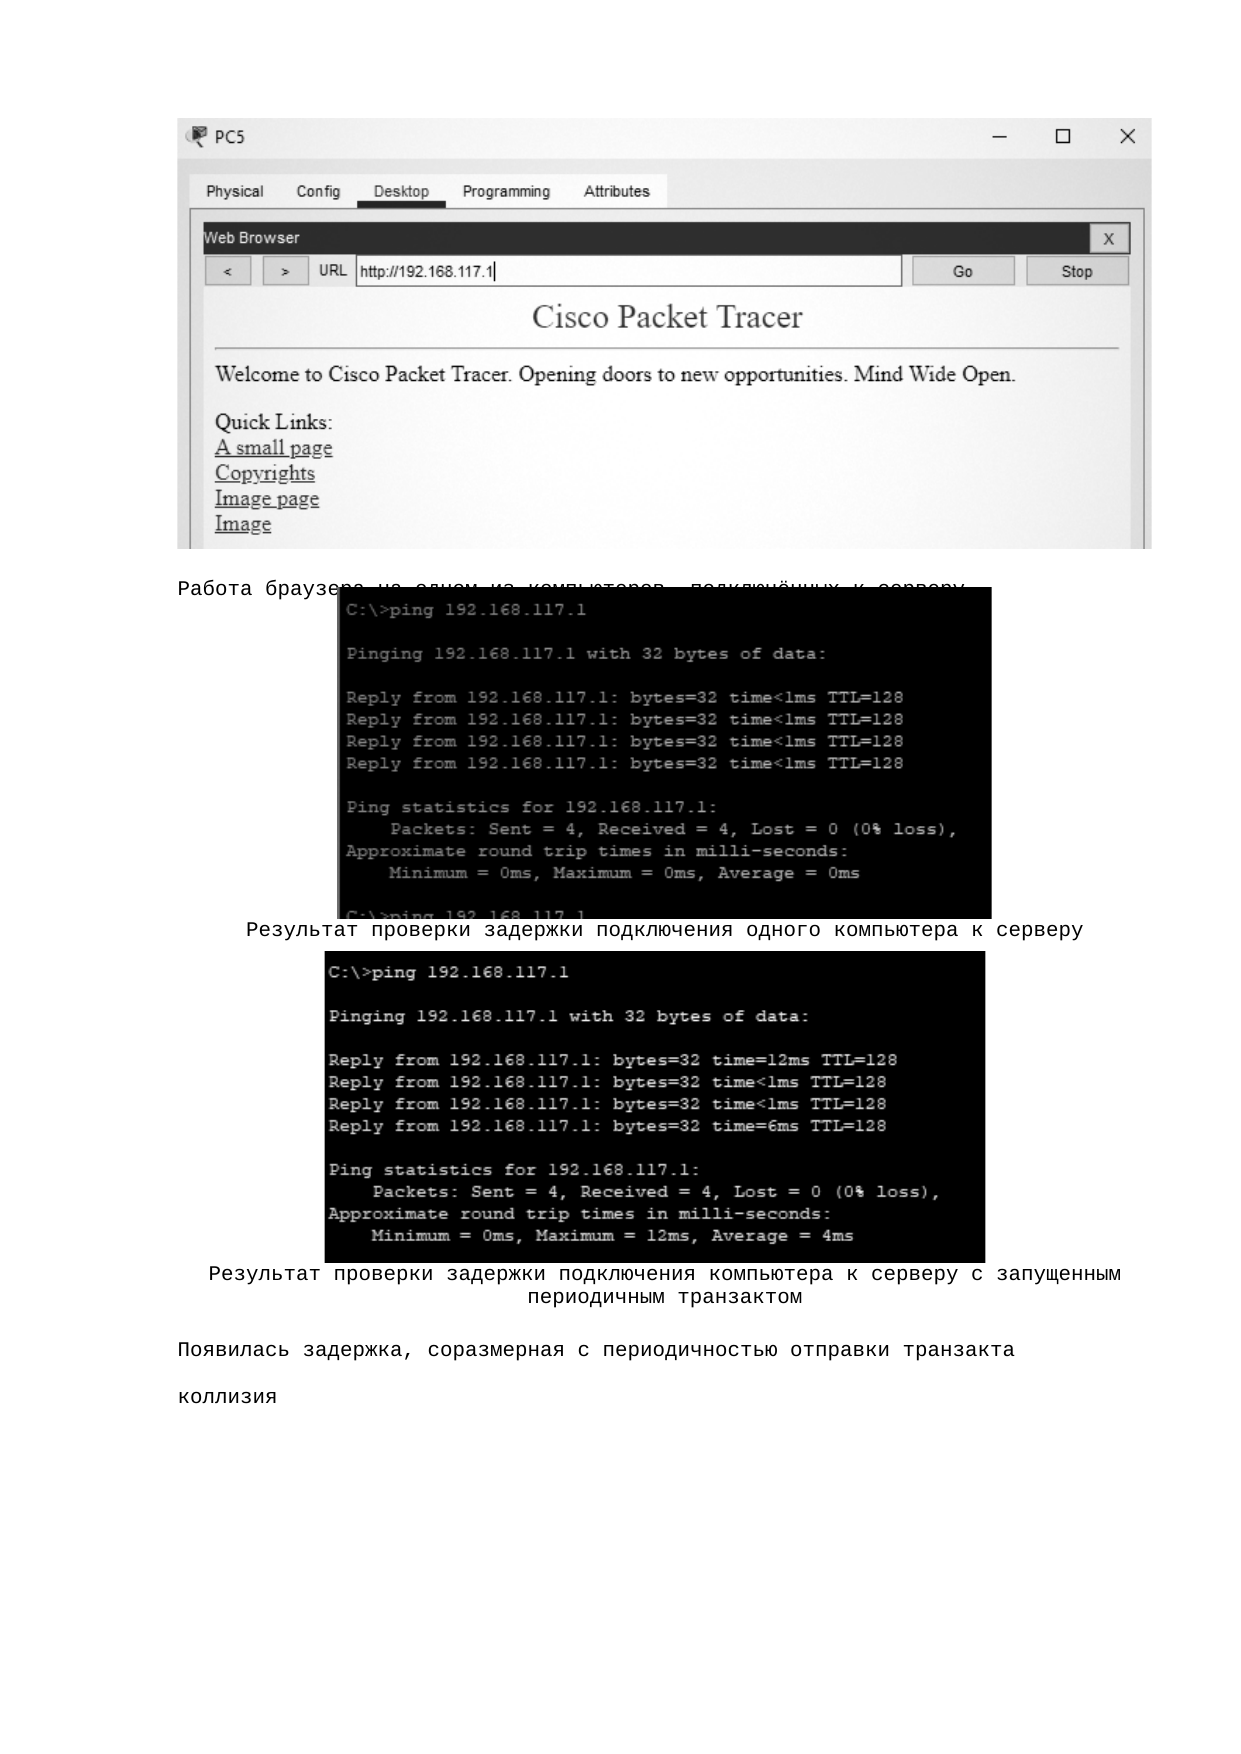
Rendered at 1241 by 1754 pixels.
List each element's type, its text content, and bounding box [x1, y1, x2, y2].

text Появилась задержка, соразмерная с периодичностью отправки транзакта [177, 1339, 1152, 1362]
picture [177, 118, 1152, 549]
picture [324, 951, 986, 1263]
text Результат проверки задержки подключения одного компьютера к серверу [177, 919, 1152, 942]
picture [337, 587, 992, 919]
text коллизия [177, 1386, 1152, 1410]
text Работа браузера на одном из компьютеров, подключённых к серверу [177, 549, 1152, 602]
text Результат проверки задержки подключения компьютера к серверу с запущенным периодичным транзактом [177, 942, 1152, 1310]
